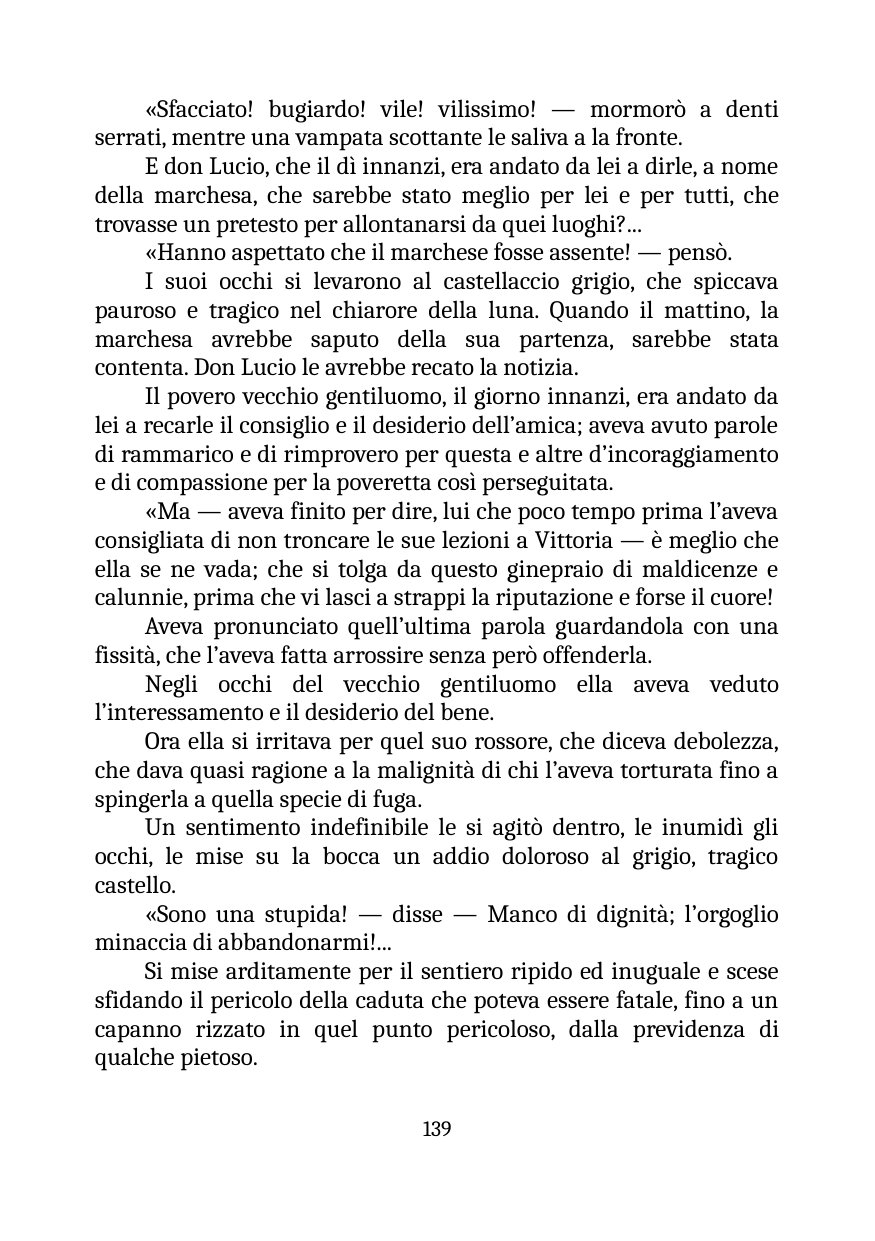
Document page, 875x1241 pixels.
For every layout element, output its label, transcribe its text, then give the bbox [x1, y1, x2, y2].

text Un sentimento indefinibile le si agitò dentro, le inumidì gli occhi, le mise su la bocca un addio doloroso al grigio, tragico castello. [94, 813, 779, 899]
text «Ma — aveva finito per dire, lui che poco tempo prima l’aveva consigliata di non troncare le sue lezioni a Vittoria — è meglio che ella se ne vada; che si tolga da questo ginepraio di maldicenze e calunnie, prima che vi lasci a strappi la riputazione e forse il cuore! [94, 497, 779, 612]
text I suoi occhi si levarono al castellaccio grigio, che spiccava pauroso e tragico nel chiarore della luna. Quando il mattino, la marchesa avrebbe saputo della sua partenza, sarebbe stata contenta. Don Lucio le avrebbe recato la notizia. [94, 267, 779, 382]
text «Sfacciato! bugiardo! vile! vilissimo! — mormorò a denti serrati, mentre una vampata scottante le saliva a la fronte. [94, 94, 779, 152]
text Il povero vecchio gentiluomo, il giorno innanzi, era andato da lei a recarle il consiglio e il desiderio dell’amica; aveva avuto parole di rammarico e di rimprovero per questa e altre d’incoraggiamento e di compassione per la poveretta così perseguitata. [94, 382, 779, 497]
text Si mise arditamente per il sentiero ripido ed inuguale e scese sfidando il pericolo della caduta che poteva essere fatale, fino a un capanno rizzato in quel punto pericoloso, dalla previdenza di qualche pietoso. [94, 957, 779, 1072]
text Aveva pronunciato quell’ultima parola guardandola con una fissità, che l’aveva fatta arrossire senza però offenderla. [94, 612, 779, 669]
text Negli occhi del vecchio gentiluomo ella aveva veduto l’interessamento e il desiderio del bene. [94, 669, 779, 727]
text Ora ella si irritava per quel suo rossore, che diceva debolezza, che dava quasi ragione a la malignità di chi l’aveva torturata fino a spingerla a quella specie di fuga. [94, 727, 779, 813]
text «Hanno aspettato che il marchese fosse assente! — pensò. [94, 238, 779, 267]
text E don Lucio, che il dì innanzi, era andato da lei a dirle, a nome della marchesa, che sarebbe stato meglio per lei e per tutti, che trovasse un pretesto per allontanarsi da quei luoghi?... [94, 152, 779, 238]
text «Sono una stupida! — disse — Manco di dignità; l’orgoglio minaccia di abbandonarmi!... [94, 899, 779, 957]
